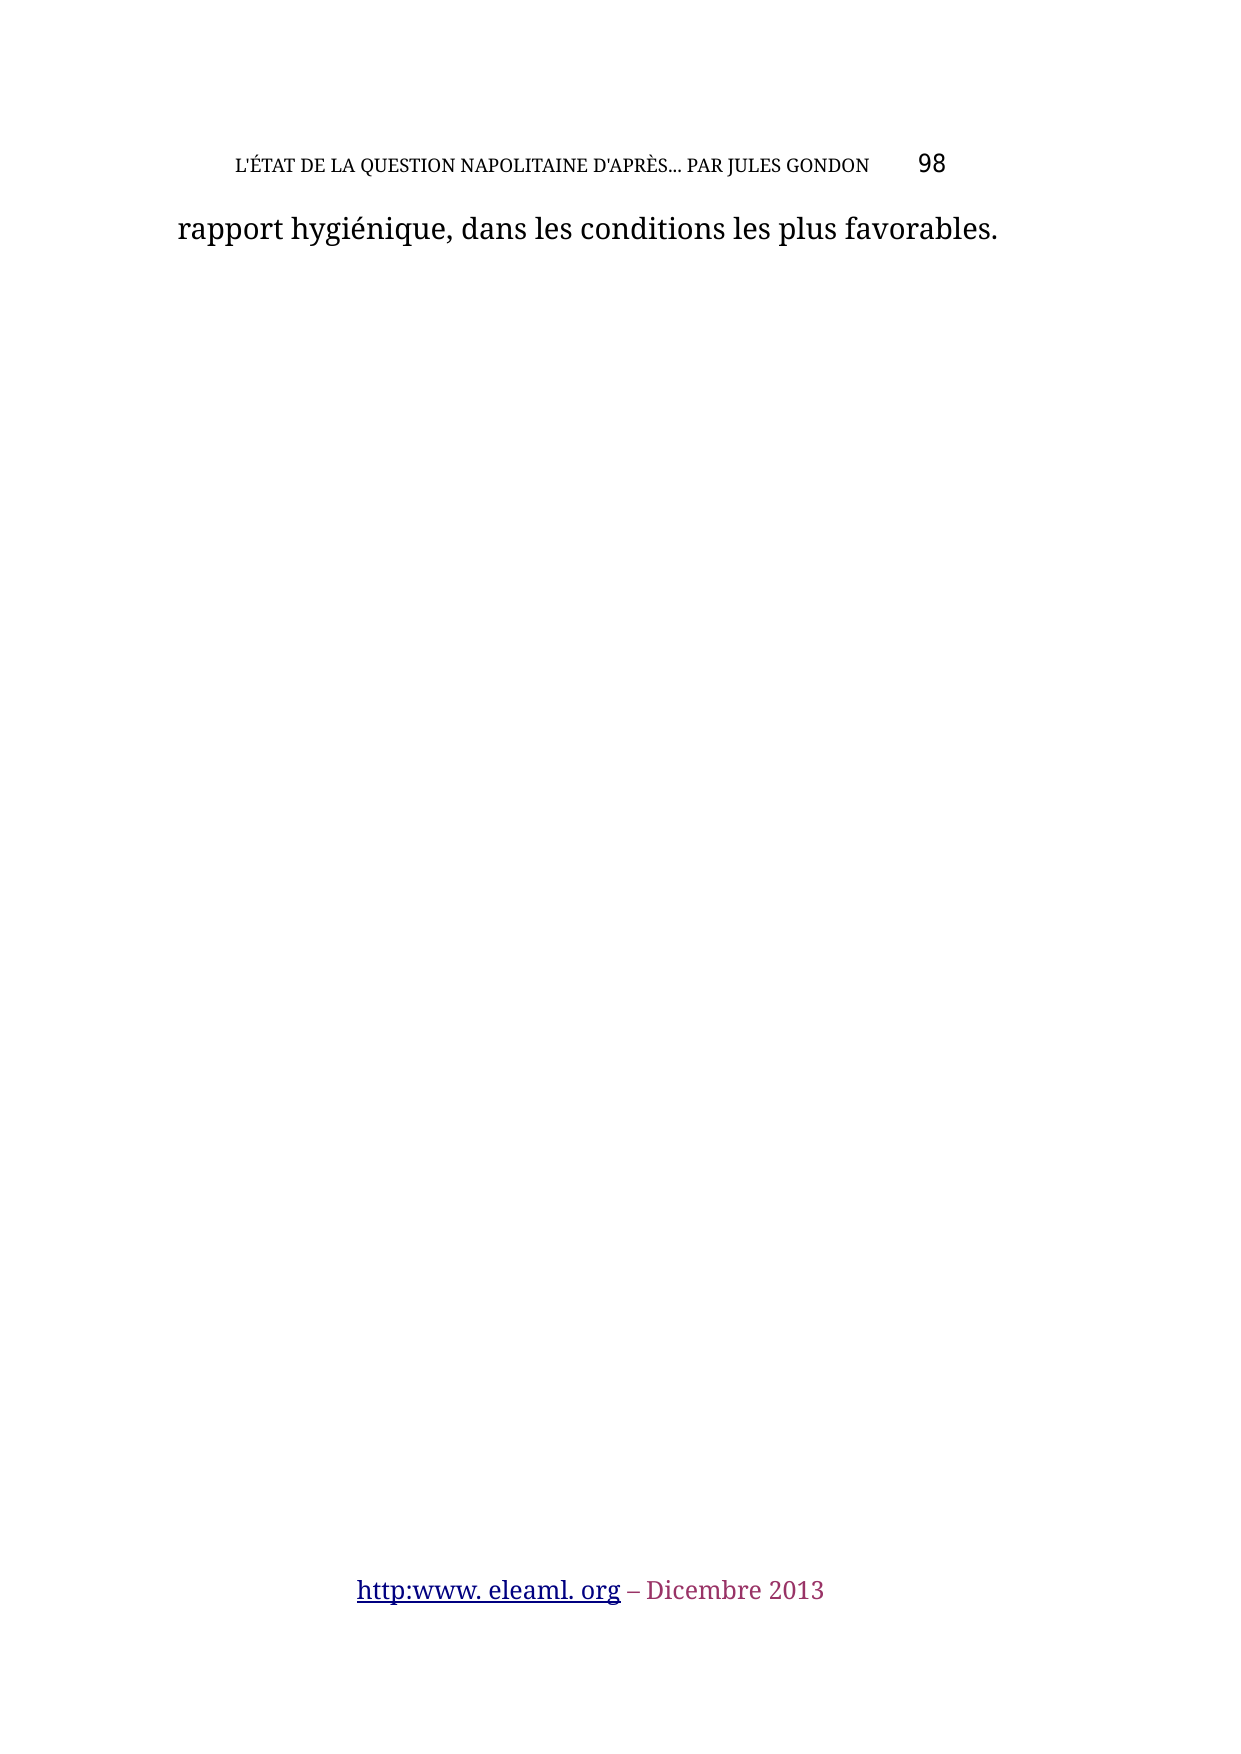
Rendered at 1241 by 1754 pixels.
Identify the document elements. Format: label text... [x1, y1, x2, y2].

text rapport hygiénique, dans les conditions les plus favorables. [177, 208, 1004, 248]
